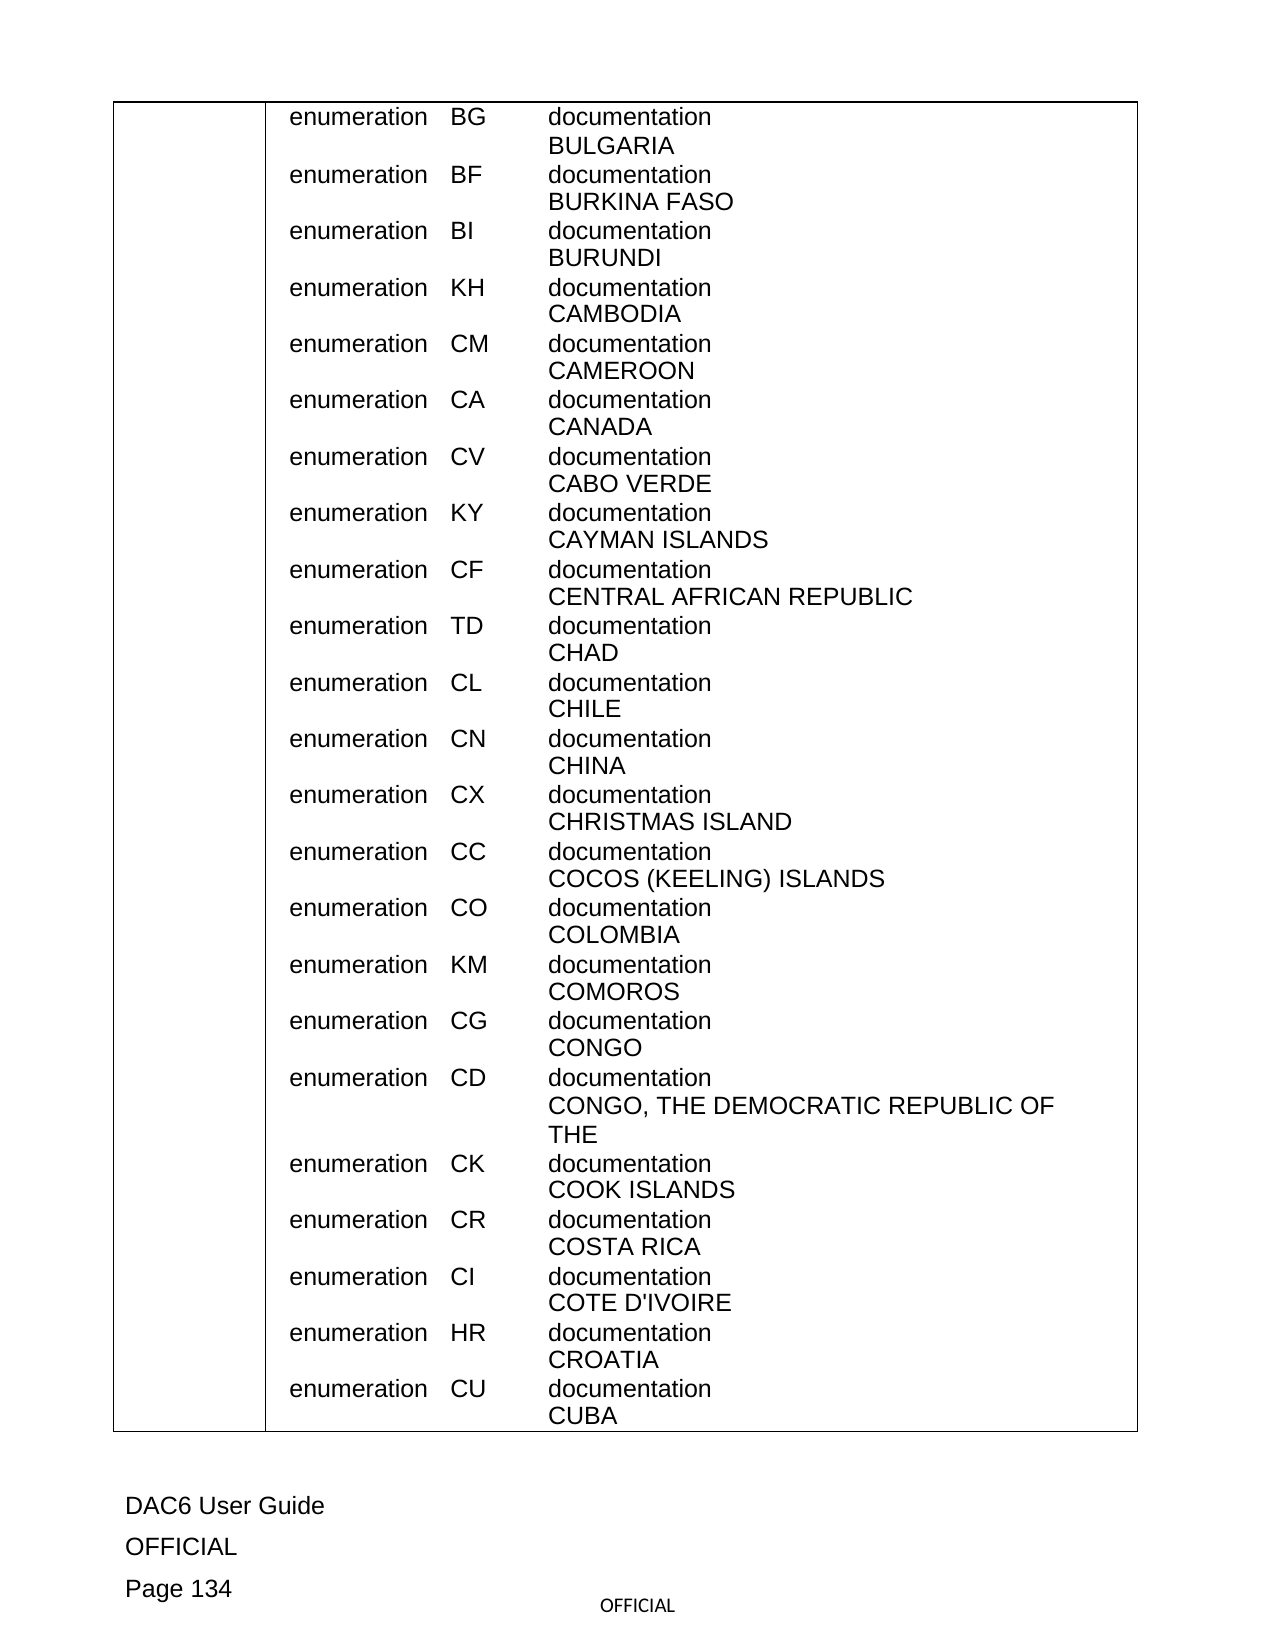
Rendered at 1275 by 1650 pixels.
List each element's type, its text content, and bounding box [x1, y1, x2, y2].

table_cell CO [439, 894, 518, 950]
table_cell documentation CUBA [518, 1374, 1137, 1431]
table_cell enumeration [266, 216, 438, 273]
table_cell enumeration [266, 1063, 438, 1149]
table_header [114, 103, 265, 1431]
table_cell CG [439, 1006, 518, 1063]
table_cell documentation BURUNDI [518, 216, 1137, 273]
table_cell documentation CONGO, THE DEMOCRATIC REPUBLIC OF THE [518, 1063, 1137, 1149]
table_cell CF [439, 555, 518, 611]
table_cell enumeration [266, 837, 438, 893]
table_cell enumeration [266, 781, 438, 837]
table_cell enumeration [266, 273, 438, 329]
table_cell documentation CENTRAL AFRICAN REPUBLIC [518, 555, 1137, 611]
table_cell CI [439, 1262, 518, 1318]
table_cell enumeration [266, 329, 438, 386]
table_cell enumeration [266, 555, 438, 611]
table_cell HR [439, 1318, 518, 1374]
table_cell CC [439, 837, 518, 893]
table_cell enumeration [266, 724, 438, 781]
table_cell documentation CHILE [518, 668, 1137, 724]
table_cell documentation CABO VERDE [518, 442, 1137, 498]
table_cell documentation CHAD [518, 611, 1137, 668]
table_cell documentation CROATIA [518, 1318, 1137, 1374]
table_cell enumeration [266, 1205, 438, 1262]
table_cell CR [439, 1205, 518, 1262]
table_cell CX [439, 781, 518, 837]
table_cell CD [439, 1063, 518, 1149]
table_cell enumeration [266, 442, 438, 498]
table_cell enumeration [266, 611, 438, 668]
table_cell documentation CAMBODIA [518, 273, 1137, 329]
table_header BG [439, 103, 518, 160]
table_cell documentation CAYMAN ISLANDS [518, 499, 1137, 555]
table_cell KY [439, 499, 518, 555]
table_cell CV [439, 442, 518, 498]
table_cell enumeration [266, 499, 438, 555]
table_cell enumeration [266, 894, 438, 950]
table_cell enumeration [266, 1318, 438, 1374]
table_cell documentation COMOROS [518, 950, 1137, 1006]
table_cell BF [439, 160, 518, 216]
table_cell documentation CAMEROON [518, 329, 1137, 386]
table_cell documentation CHRISTMAS ISLAND [518, 781, 1137, 837]
table_cell CM [439, 329, 518, 386]
table_cell documentation COLOMBIA [518, 894, 1137, 950]
table_cell documentation CONGO [518, 1006, 1137, 1063]
table_cell CA [439, 386, 518, 442]
table_cell enumeration [266, 950, 438, 1006]
table_cell KM [439, 950, 518, 1006]
table_cell documentation BURKINA FASO [518, 160, 1137, 216]
table_cell enumeration [266, 668, 438, 724]
table_cell enumeration [266, 160, 438, 216]
table_cell BI [439, 216, 518, 273]
table_cell documentation CANADA [518, 386, 1137, 442]
table_header documentation BULGARIA [518, 103, 1137, 160]
table_cell documentation CHINA [518, 724, 1137, 781]
table_cell CU [439, 1374, 518, 1431]
table_cell CK [439, 1149, 518, 1205]
table_cell CN [439, 724, 518, 781]
table_cell documentation COCOS (KEELING) ISLANDS [518, 837, 1137, 893]
table_cell documentation COSTA RICA [518, 1205, 1137, 1262]
table_cell enumeration [266, 386, 438, 442]
table_cell enumeration [266, 1374, 438, 1431]
table_cell documentation COOK ISLANDS [518, 1149, 1137, 1205]
table_cell CL [439, 668, 518, 724]
table_cell enumeration [266, 1006, 438, 1063]
table_cell KH [439, 273, 518, 329]
table_cell enumeration [266, 1262, 438, 1318]
table_cell documentation COTE D'IVOIRE [518, 1262, 1137, 1318]
table_cell enumeration [266, 1149, 438, 1205]
table_header enumeration [266, 103, 438, 160]
table_cell TD [439, 611, 518, 668]
